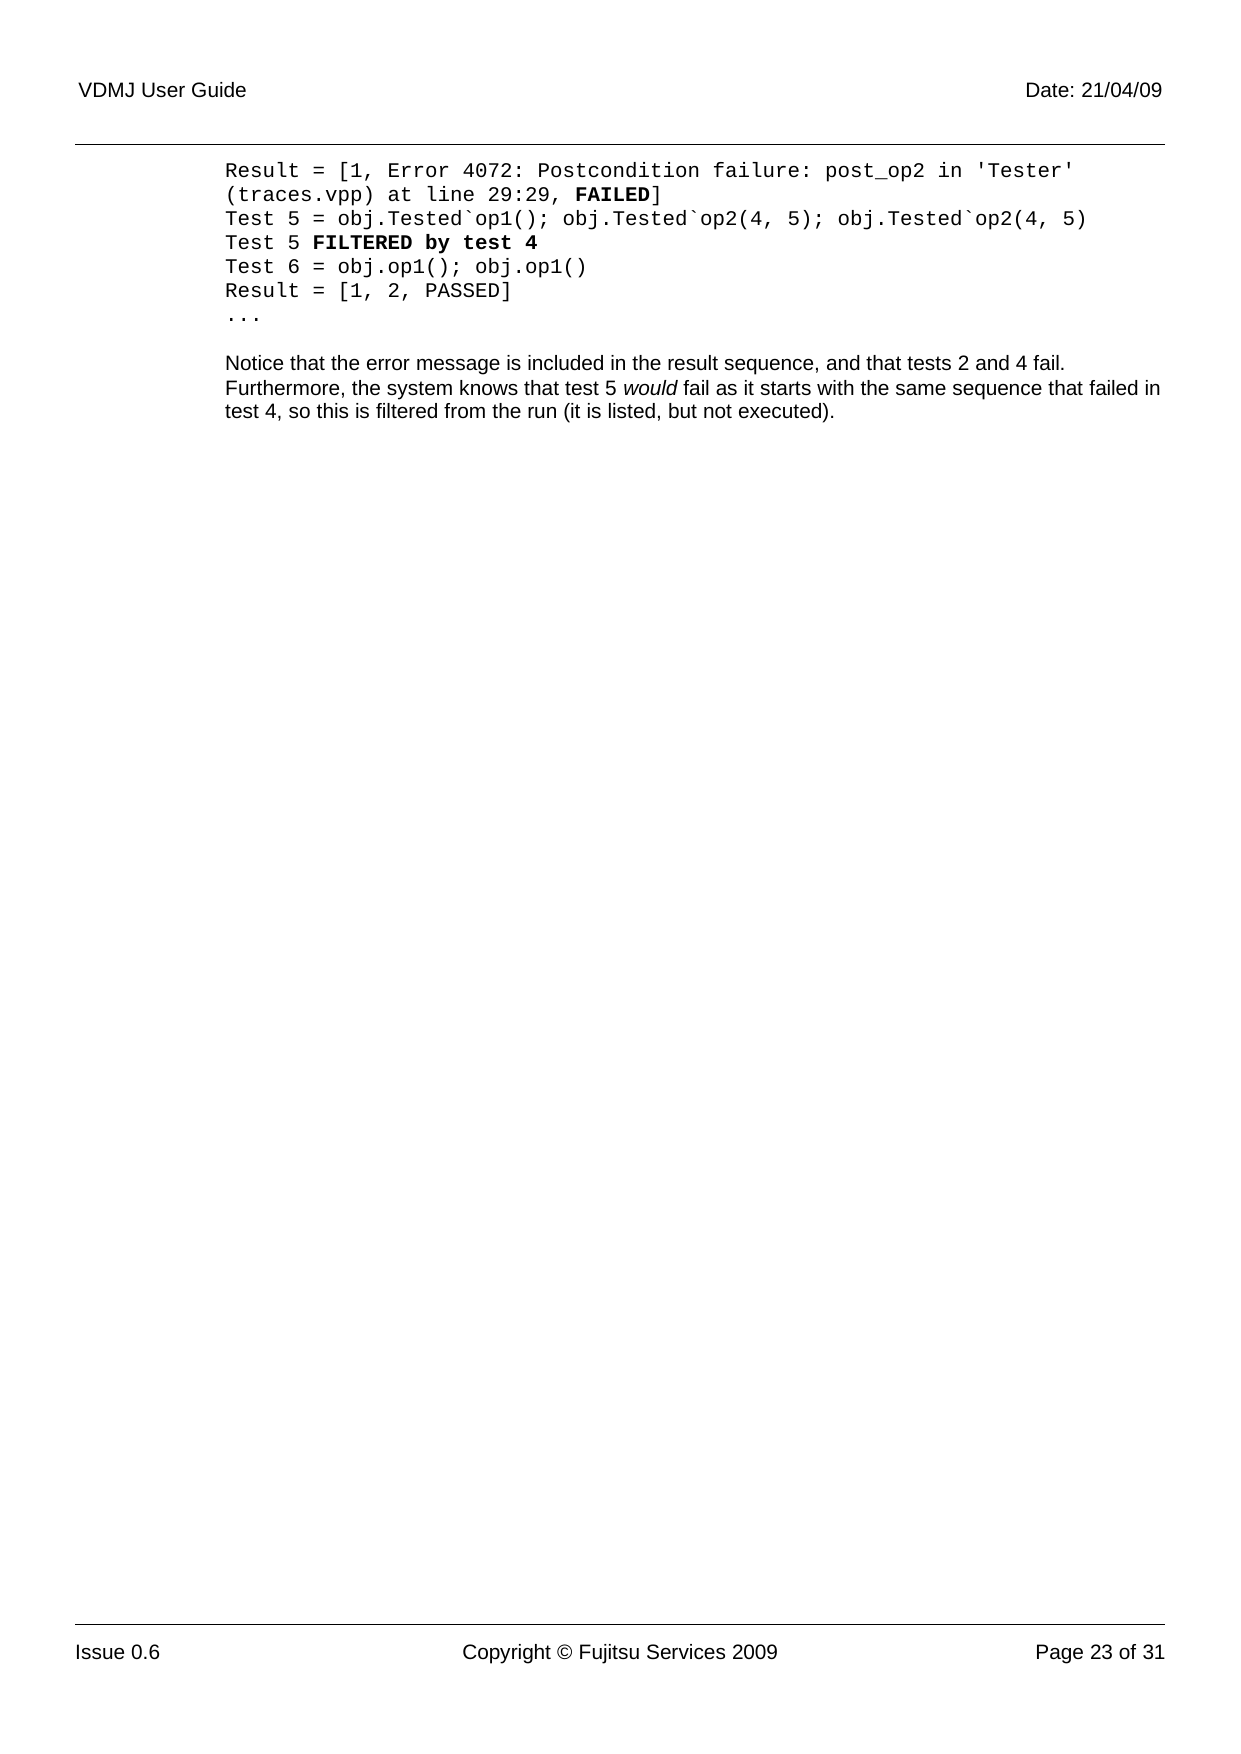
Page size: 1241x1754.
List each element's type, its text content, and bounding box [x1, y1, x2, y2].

text Test 6 = obj.op1(); obj.op1() [225, 256, 1165, 279]
text Test 5 = obj.Tested`op1(); obj.Tested`op2(4, 5); obj.Tested`op2(4, 5) [225, 208, 1165, 232]
text Notice that the error message is included in the result sequence, and that tests 2 and 4 fail. Furthermore, the system knows that test 5 would fail as it starts with the same sequence that failed in test 4, so this is filtered from the run (it is listed, but not executed). [225, 351, 1165, 423]
text Result = [1, 2, PASSED] [225, 279, 1165, 303]
text Result = [1, Error 4072: Postcondition failure: post_op2 in 'Tester' (traces.vpp) at line 29:29, FAILED] [225, 160, 1165, 208]
text ... [225, 303, 1165, 327]
text Test 5 FILTERED by test 4 [225, 232, 1165, 256]
